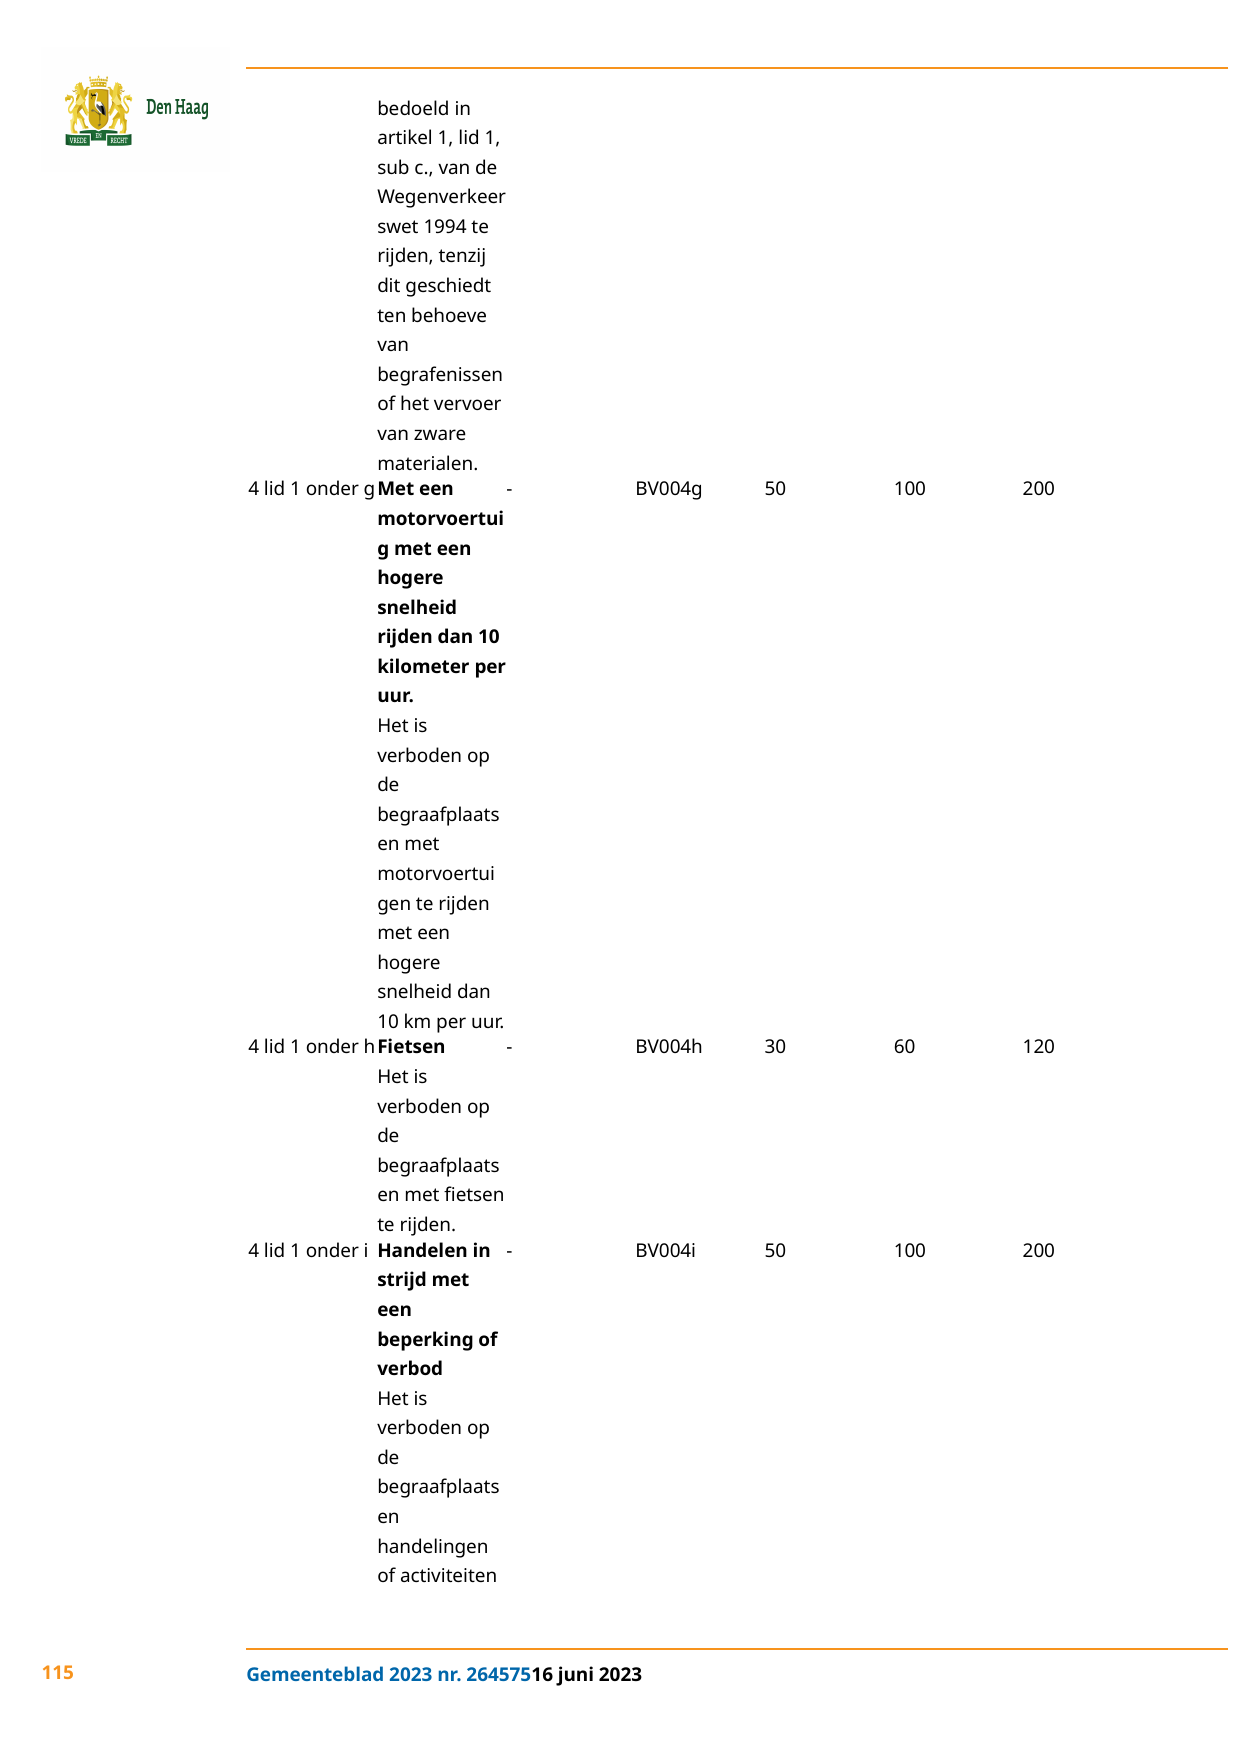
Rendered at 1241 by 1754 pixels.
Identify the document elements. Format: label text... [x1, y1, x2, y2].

table_cell 200 [1023, 1237, 1152, 1588]
table_cell BV004i [635, 1237, 764, 1588]
table_cell - [506, 95, 635, 476]
table_cell Met een motorvoertuig met een hogere snelheid rijden dan 10 kilometer per uur. Het is verboden op de begraafplaatsen met motorvoertuigen te rijden met een hogere snelheid dan 10 km per uur. [377, 476, 506, 1034]
table_cell [635, 95, 764, 476]
table_cell - [506, 1237, 635, 1588]
table_cell Fietsen Het is verboden op de begraafplaatsen met fietsen te rijden. [377, 1034, 506, 1237]
table_cell 60 [894, 1034, 1022, 1237]
table_cell [248, 95, 377, 476]
table_cell 4 lid 1 onder g [248, 476, 377, 1034]
table_cell Handelen in strijd met een beperking of verbod Het is verboden op de begraafplaatsen handelingen of activiteiten [377, 1237, 506, 1588]
table_cell bedoeld in artikel 1, lid 1, sub c., van de Wegenverkeerswet 1994 te rijden, tenzij dit geschiedt ten behoeve van begrafenissen of het vervoer van zware materialen. [377, 95, 506, 476]
table_cell - [506, 1034, 635, 1237]
table_cell 4 lid 1 onder h [248, 1034, 377, 1237]
table_cell 30 [764, 1034, 893, 1237]
table_cell 4 lid 1 onder i [248, 1237, 377, 1588]
table_cell 100 [894, 1237, 1022, 1588]
table_cell [764, 95, 893, 476]
table_cell 100 [894, 476, 1022, 1034]
table_cell 120 [1023, 1034, 1152, 1237]
table_cell BV004g [635, 476, 764, 1034]
table_cell 50 [764, 1237, 893, 1588]
table_cell 200 [1023, 476, 1152, 1034]
table_cell - [506, 476, 635, 1034]
picture [41, 47, 231, 172]
table_cell BV004h [635, 1034, 764, 1237]
table_cell [1023, 95, 1152, 476]
table_cell [894, 95, 1022, 476]
table_cell 50 [764, 476, 893, 1034]
